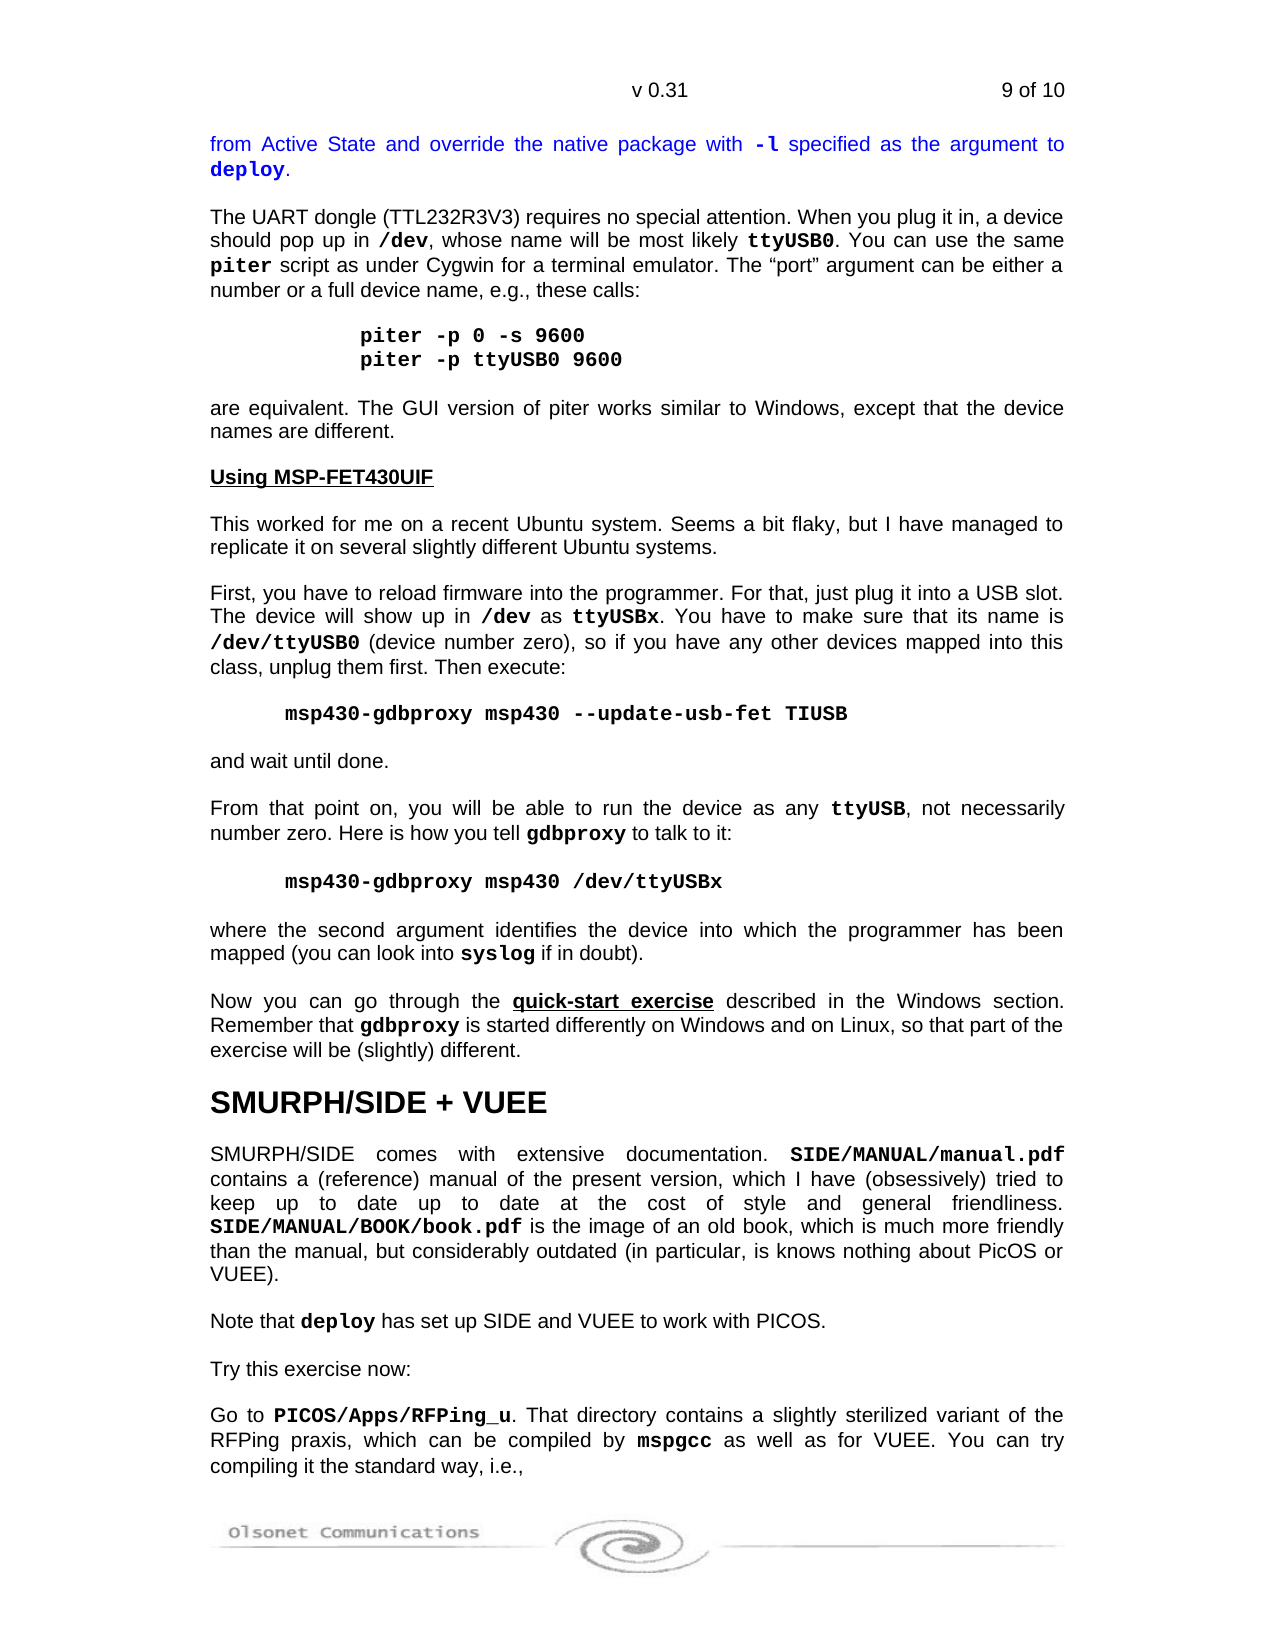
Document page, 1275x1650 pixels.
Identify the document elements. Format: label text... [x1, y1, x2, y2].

text piter -p 0 -s 9600 [210, 326, 1065, 349]
text SMURPH/SIDE + VUEE [210, 1085, 1065, 1119]
text Now you can go through the quick-start exercise described in the Windows section. Remember that gdbproxy is started differently on Windows and on Linux, so that part of the exercise will be (slightly) different. [210, 990, 1065, 1061]
text msp430-gdbproxy msp430 /dev/ttyUSBx [210, 870, 1065, 895]
text From that point on, you will be able to run the device as any ttyUSB, not necessarily number zero. Here is how you tell gdbproxy to talk to it: [210, 797, 1065, 847]
text piter -p ttyUSB0 9600 [210, 349, 1065, 373]
text from Active State and override the native package with -l specified as the argument to deploy. [210, 132, 1065, 182]
text Go to PICOS/Apps/RFPing_u. That directory contains a slightly sterilized variant of the RFPing praxis, which can be compiled by mspgcc as well as for VUEE. You can try compiling it the standard way, i.e., [210, 1404, 1065, 1477]
text and wait until done. [210, 750, 1065, 773]
text First, you have to reload firmware into the programmer. For that, just plug it into a USB slot. The device will show up in /dev as ttyUSBx. You have to make sure that its name is /dev/ttyUSB0 (device number zero), so if you have any other devices mapped into this class, unplug them first. Then execute: [210, 582, 1065, 678]
text SMURPH/SIDE comes with extensive documentation. SIDE/MANUAL/manual.pdf contains a (reference) manual of the present version, which I have (obsessively) tried to keep up to date up to date at the cost of style and general friendliness. SIDE/MANUAL/BOOK/book.pdf is the image of an old book, which is much more friendly than the manual, but considerably outdated (in particular, is knows nothing about PicOS or VUEE). [210, 1143, 1065, 1286]
text are equivalent. The GUI version of piter works similar to Windows, except that the device names are different. [210, 396, 1065, 442]
picture [210, 1504, 1065, 1596]
text Try this exercise now: [210, 1357, 1065, 1381]
text msp430-gdbproxy msp430 --update-usb-fet TIUSB [210, 702, 1065, 727]
text Note that deploy has set up SIDE and VUEE to work with PICOS. [210, 1309, 1065, 1334]
text where the second argument identifies the device into which the programmer has been mapped (you can look into syslog if in doubt). [210, 918, 1065, 967]
text Using MSP-FET430UIF [210, 466, 1065, 489]
text The UART dongle (TTL232R3V3) requires no special attention. When you plug it in, a device should pop up in /dev, whose name will be most likely ttyUSB0. You can use the same piter script as under Cygwin for a terminal emulator. The “port” argument can be either a number or a full device name, e.g., these calls: [210, 206, 1065, 302]
text This worked for me on a recent Ubuntu system. Seems a bit flaky, but I have managed to replicate it on several slightly different Ubuntu systems. [210, 512, 1065, 559]
